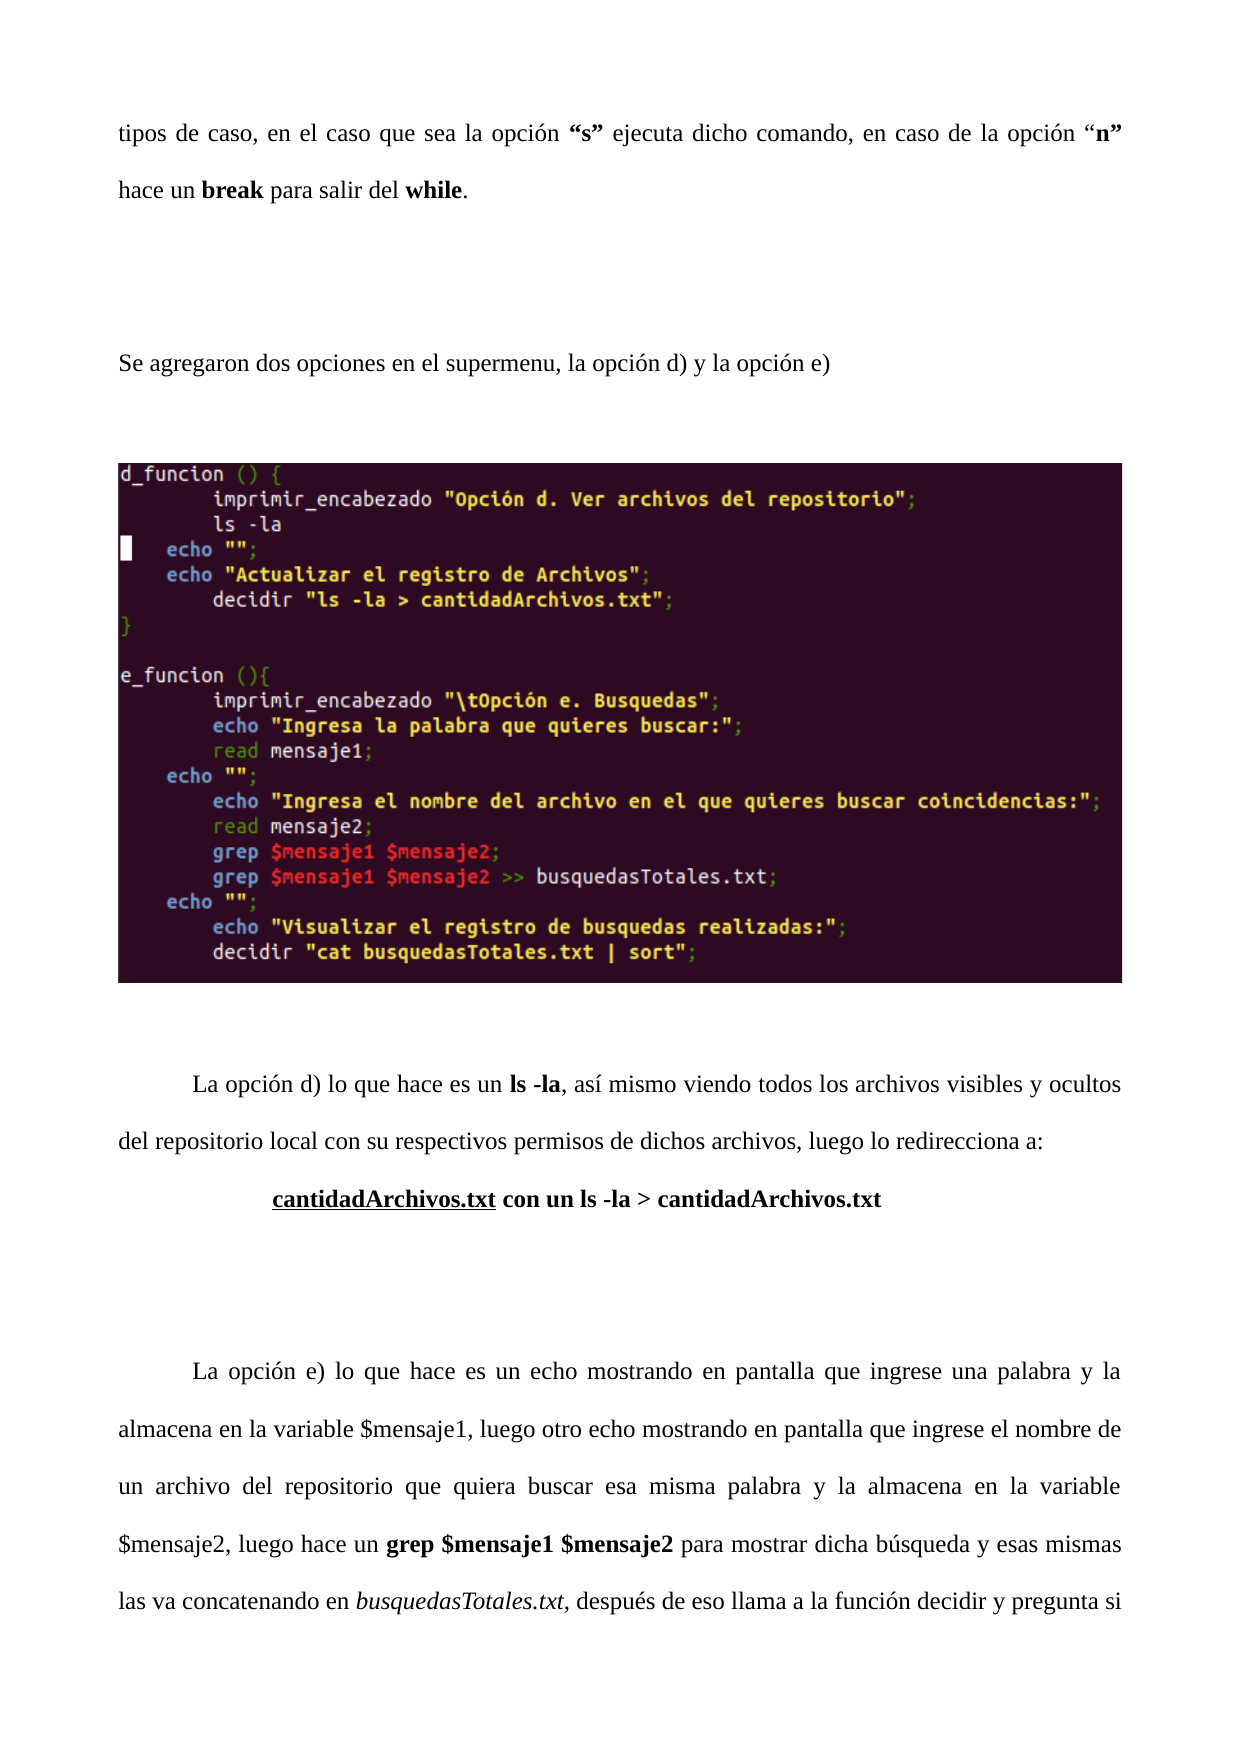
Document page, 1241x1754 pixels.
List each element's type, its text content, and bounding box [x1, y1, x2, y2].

text cantidadArchivos.txt con un ls -la > cantidadArchivos.txt [118, 1184, 1122, 1212]
picture [118, 463, 1123, 983]
text La opción d) lo que hace es un ls -la, así mismo viendo todos los archivos visibles y ocultos del repositorio local con su respectivos permisos de dichos archivos, luego lo redirecciona a: [118, 1069, 1122, 1155]
text La opción e) lo que hace es un echo mostrando en pantalla que ingrese una palabra y la almacena en la variable $mensaje1, luego otro echo mostrando en pantalla que ingrese el nombre de un archivo del repositorio que quiera buscar esa misma palabra y la almacena en la variable $mensaje2, luego hace un grep $mensaje1 $mensaje2 para mostrar dicha búsqueda y esas mismas las va concatenando en busquedasTotales.txt, después de eso llama a la función decidir y pregunta si [118, 1356, 1122, 1615]
text tipos de caso, en el caso que sea la opción “s” ejecuta dicho comando, en caso de la opción “n” hace un break para salir del while. [118, 118, 1122, 204]
text Se agregaron dos opciones en el supermenu, la opción d) y la opción e) [118, 348, 1122, 377]
